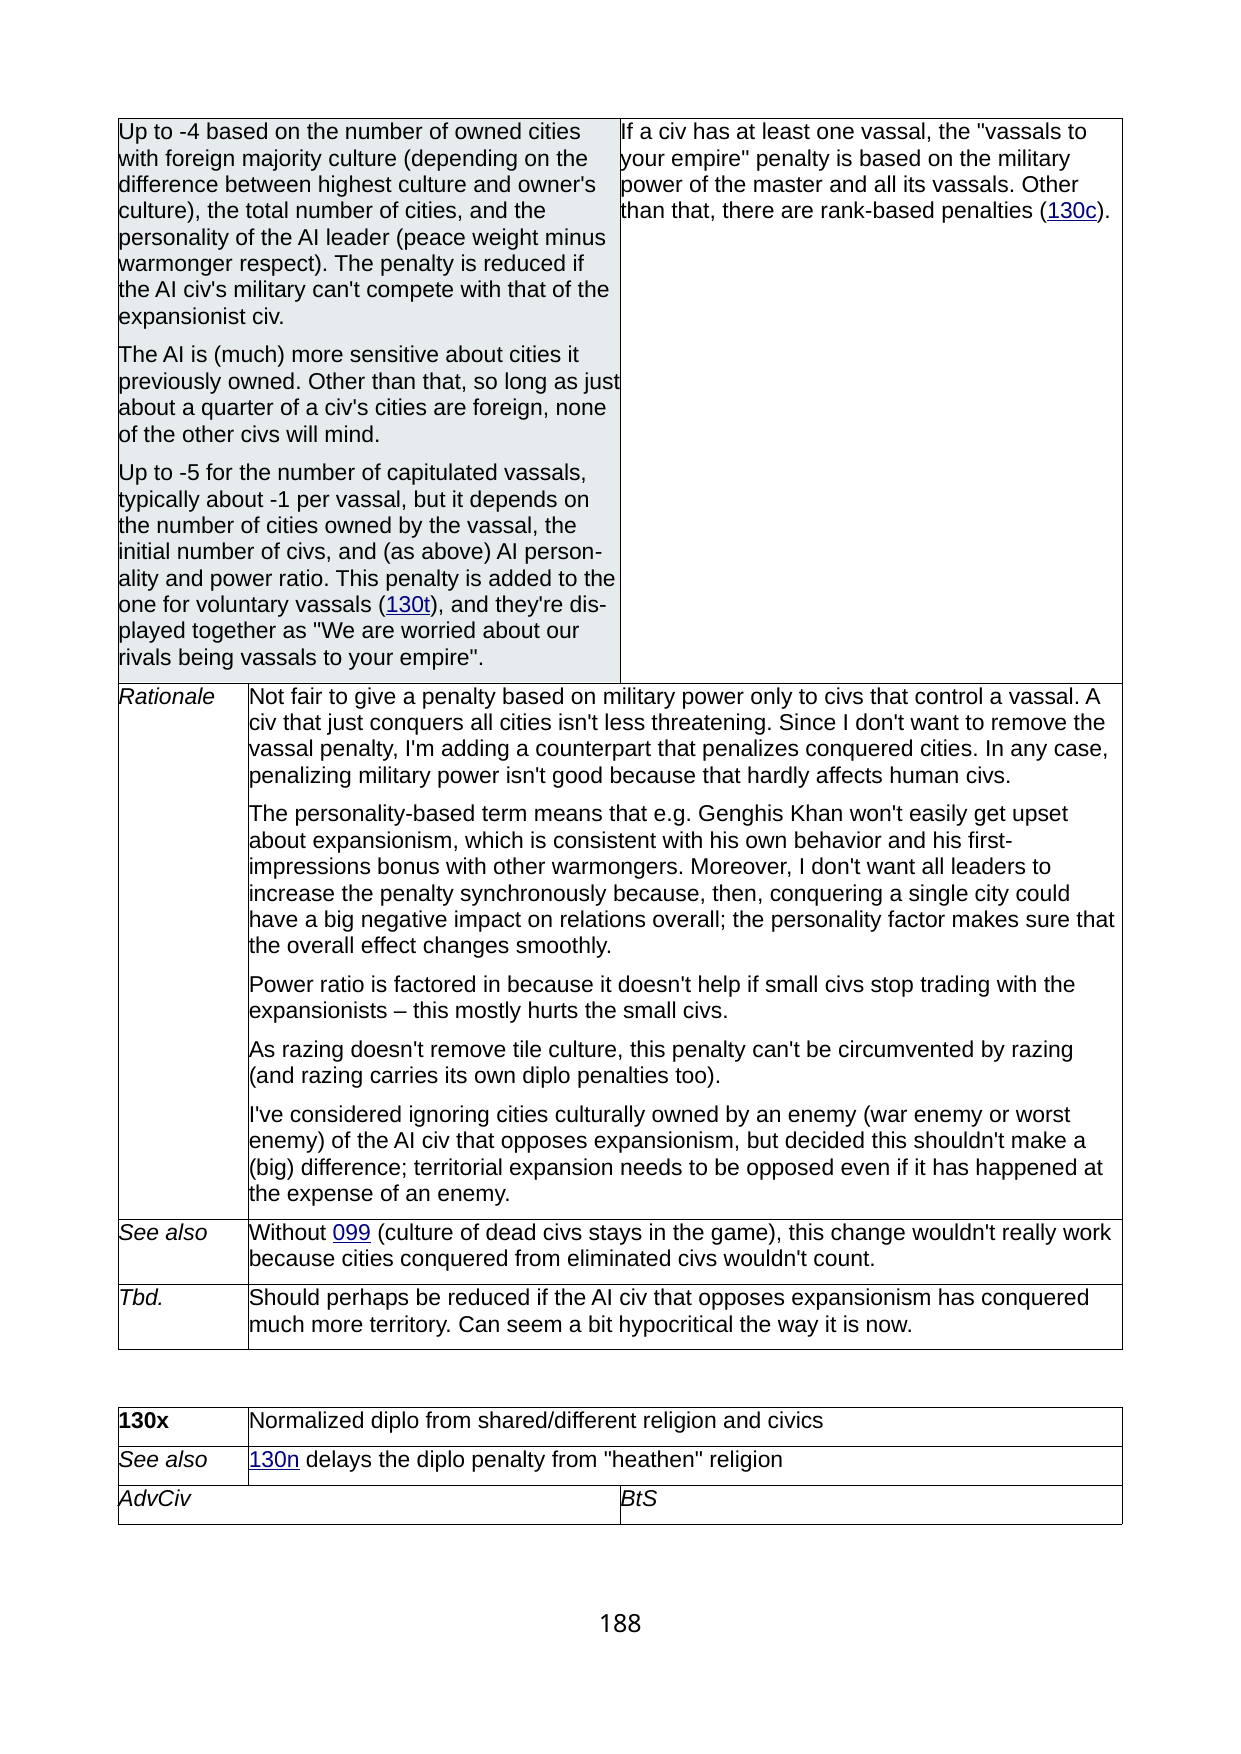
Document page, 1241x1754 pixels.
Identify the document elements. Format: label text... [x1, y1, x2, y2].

table_cell Tbd. [119, 1285, 248, 1349]
table_cell Should perhaps be reduced if the AI civ that opposes expansionism has conquered much more territory. Can seem a bit hypocritical the way it is now. [249, 1285, 1122, 1349]
table_header Normalized diplo from shared/different religion and civics [249, 1408, 1122, 1446]
table_cell 130n delays the diplo penalty from "heathen" religion [249, 1447, 1122, 1485]
table_cell If a civ has at least one vassal, the "vassals to your empire" penalty is based on the military power of the master and all its vassals. Other than that, there are rank-based penalties (130c). [621, 119, 1122, 682]
table_cell Up to -4 based on the number of owned cities with foreign majority culture (depending on the difference between highest culture and owner's culture), the total number of cities, and the personality of the AI leader (peace weight minus warmonger respect). The penalty is reduced if the AI civ's military can't compete with that of the expansionist civ. The AI is (much) more sensitive about cities it previously owned. Other than that, so long as just about a quarter of a civ's cities are foreign, none of the other civs will mind. Up to -5 for the number of capitulated vassals, typically about -1 per vassal, but it depends on the number of cities owned by the vassal, the initial number of civs, and (as above) AI person­ality and power ratio. This penalty is added to the one for voluntary vassals (130t), and they're dis­played together as "We are worried about our rivals being vassals to your empire". [119, 119, 620, 682]
table_header 130x [119, 1408, 248, 1446]
table_cell Without 099 (culture of dead civs stays in the game), this change wouldn't really work because cities conquered from eliminated civs wouldn't count. [249, 1220, 1122, 1284]
table_cell AdvCiv [119, 1486, 620, 1523]
table_cell Rationale [119, 684, 248, 1219]
table_cell BtS [621, 1486, 1122, 1523]
table_cell See also [119, 1447, 248, 1485]
table_cell See also [119, 1220, 248, 1284]
table_cell Not fair to give a penalty based on military power only to civs that control a vassal. A civ that just conquers all cities isn't less threatening. Since I don't want to remove the vassal penalty, I'm adding a counterpart that penalizes conquered cities. In any case, penalizing military power isn't good because that hardly affects human civs. The personality-based term means that e.g. Genghis Khan won't easily get upset about expansionism, which is consistent with his own behavior and his first-impressions bonus with other warmongers. Moreover, I don't want all leaders to increase the penalty synchronously because, then, conquering a single city could have a big negative impact on relations overall; the personality factor makes sure that the overall effect changes smoothly. Power ratio is factored in because it doesn't help if small civs stop trading with the expansionists – this mostly hurts the small civs. As razing doesn't remove tile culture, this penalty can't be circumvented by razing (and razing carries its own diplo penalties too). I've considered ignoring cities culturally owned by an enemy (war enemy or worst enemy) of the AI civ that opposes expansionism, but decided this shouldn't make a (big) difference; territorial expansion needs to be opposed even if it has happened at the expense of an enemy. [249, 684, 1122, 1219]
